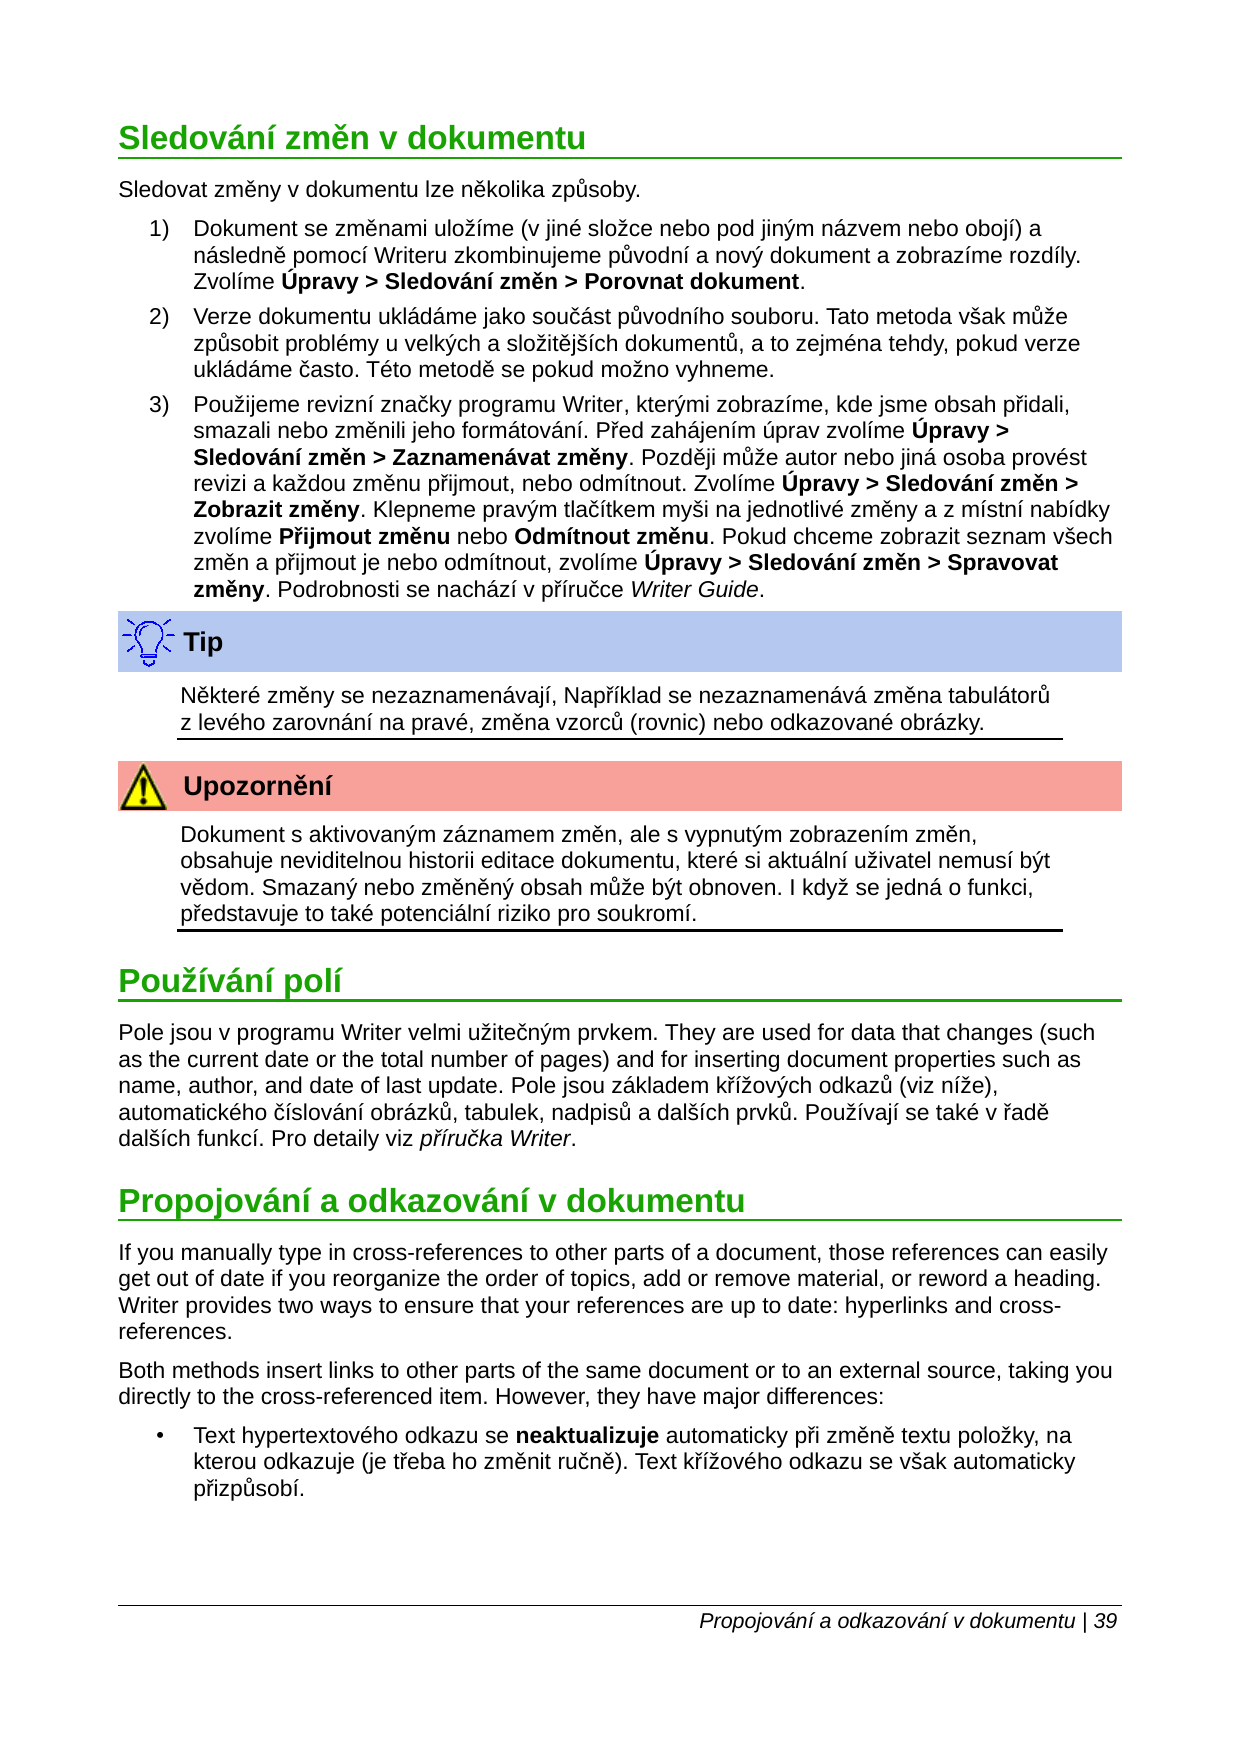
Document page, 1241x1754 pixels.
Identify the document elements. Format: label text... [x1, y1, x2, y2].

subtitle Propojování a odkazování v dokumentu [118, 1181, 1122, 1219]
list Použijeme revizní značky programu Writer, kterými zobrazíme, kde jsme obsah přidali, smazali nebo změnili jeho formátování. Před zahájením úprav zvolíme Úpravy > Sledování změn > Zaznamenávat změny. Později může autor nebo jiná osoba provést revizi a každou změnu přijmout, nebo odmítnout. Zvolíme Úpravy > Sledování změn > Zobrazit změny. Klepneme pravým tlačítkem myši na jednotlivé změny a z místní nabídky zvolíme Přijmout změnu nebo Odmítnout změnu. Pokud chceme zobrazit seznam všech změn a přijmout je nebo odmítnout, zvolíme Úpravy > Sledování změn > Spravovat změny. Podrobnosti se nachází v příručce Writer Guide. [169, 391, 1122, 602]
subtitle Sledování změn v dokumentu [118, 118, 1122, 157]
subtitle Používání polí [118, 961, 1122, 999]
text Dokument s aktivovaným záznamem změn, ale s vypnutým zobrazením změn, obsahuje neviditelnou historii editace dokumentu, které si aktuální uživatel nemusí být vědom. Smazaný nebo změněný obsah může být obnoven. I když se jedná o funkci, představuje to také potenciální riziko pro soukromí. [177, 818, 1063, 929]
list Verze dokumentu ukládáme jako součást původního souboru. Tato metoda však může způsobit problémy u velkých a složitějších dokumentů, a to zejména tehdy, pokud verze ukládáme často. Této metodě se pokud možno vyhneme. [169, 303, 1122, 382]
list Dokument se změnami uložíme (v jiné složce nebo pod jiným názvem nebo obojí) a následně pomocí Writeru zkombinujeme původní a nový dokument a zobrazíme rozdíly. Zvolíme Úpravy > Sledování změn > Porovnat dokument. [169, 215, 1122, 294]
text If you manually type in cross-references to other parts of a document, those references can easily get out of date if you reorganize the order of topics, add or remove material, or reword a heading. Writer provides two ways to ensure that your references are up to date: hyperlinks and cross-references. [118, 1239, 1122, 1344]
picture [119, 762, 167, 810]
text Both methods insert links to other parts of the same document or to an external source, taking you directly to the cross-referenced item. However, they have major differences: [118, 1357, 1122, 1409]
picture [119, 611, 179, 671]
list Text hypertextového odkazu se neaktualizuje automaticky při změně textu položky, na kterou odkazuje (je třeba ho změnit ručně). Text křížového odkazu se však automaticky přizpůsobí. [156, 1422, 1122, 1501]
text Pole jsou v programu Writer velmi užitečným prvkem. They are used for data that changes (such as the current date or the total number of pages) and for inserting document properties such as name, author, and date of last update. Pole jsou základem křížových odkazů (viz níže), automatického číslování obrázků, tabulek, nadpisů a dalších prvků. Používají se také v řadě dalších funkcí. Pro detaily viz příručka Writer. [118, 1019, 1122, 1151]
subtitle Tip [118, 611, 1122, 672]
subtitle Upozornění [118, 761, 1122, 811]
text Sledovat změny v dokumentu lze několika způsoby. [118, 176, 1122, 203]
text Některé změny se nezaznamenávají, Například se nezaznamenává změna tabulátorů z levého zarovnání na pravé, změna vzorců (rovnic) nebo odkazované obrázky. [177, 679, 1063, 738]
